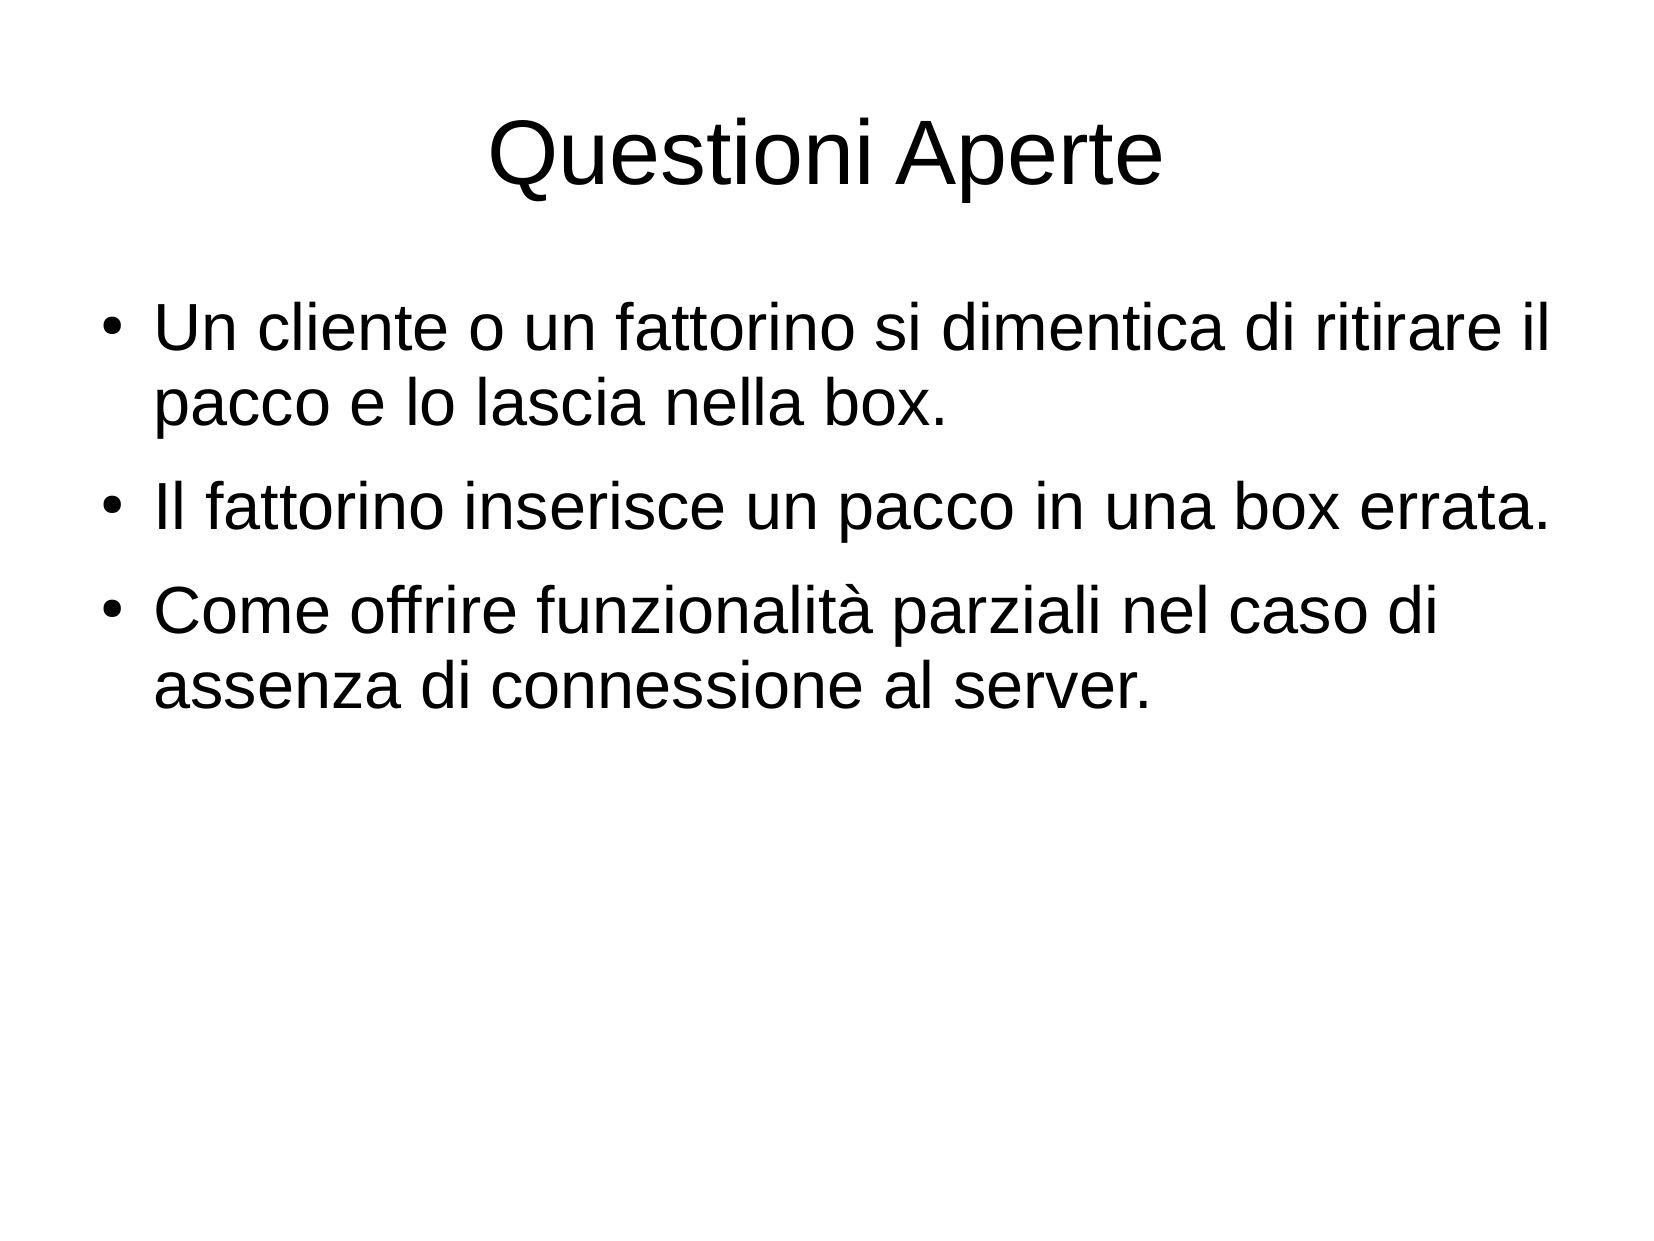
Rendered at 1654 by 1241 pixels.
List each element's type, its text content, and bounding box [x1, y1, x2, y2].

title Questioni Aperte [82, 49, 1571, 257]
list Un cliente o un fattorino si dimentica di ritirare il pacco e lo lascia nella box. Il fattorino inserisce un pacco in una box errata. Come offrire funzionalità parziali nel caso di assenza di connessione al server. [82, 290, 1571, 1010]
